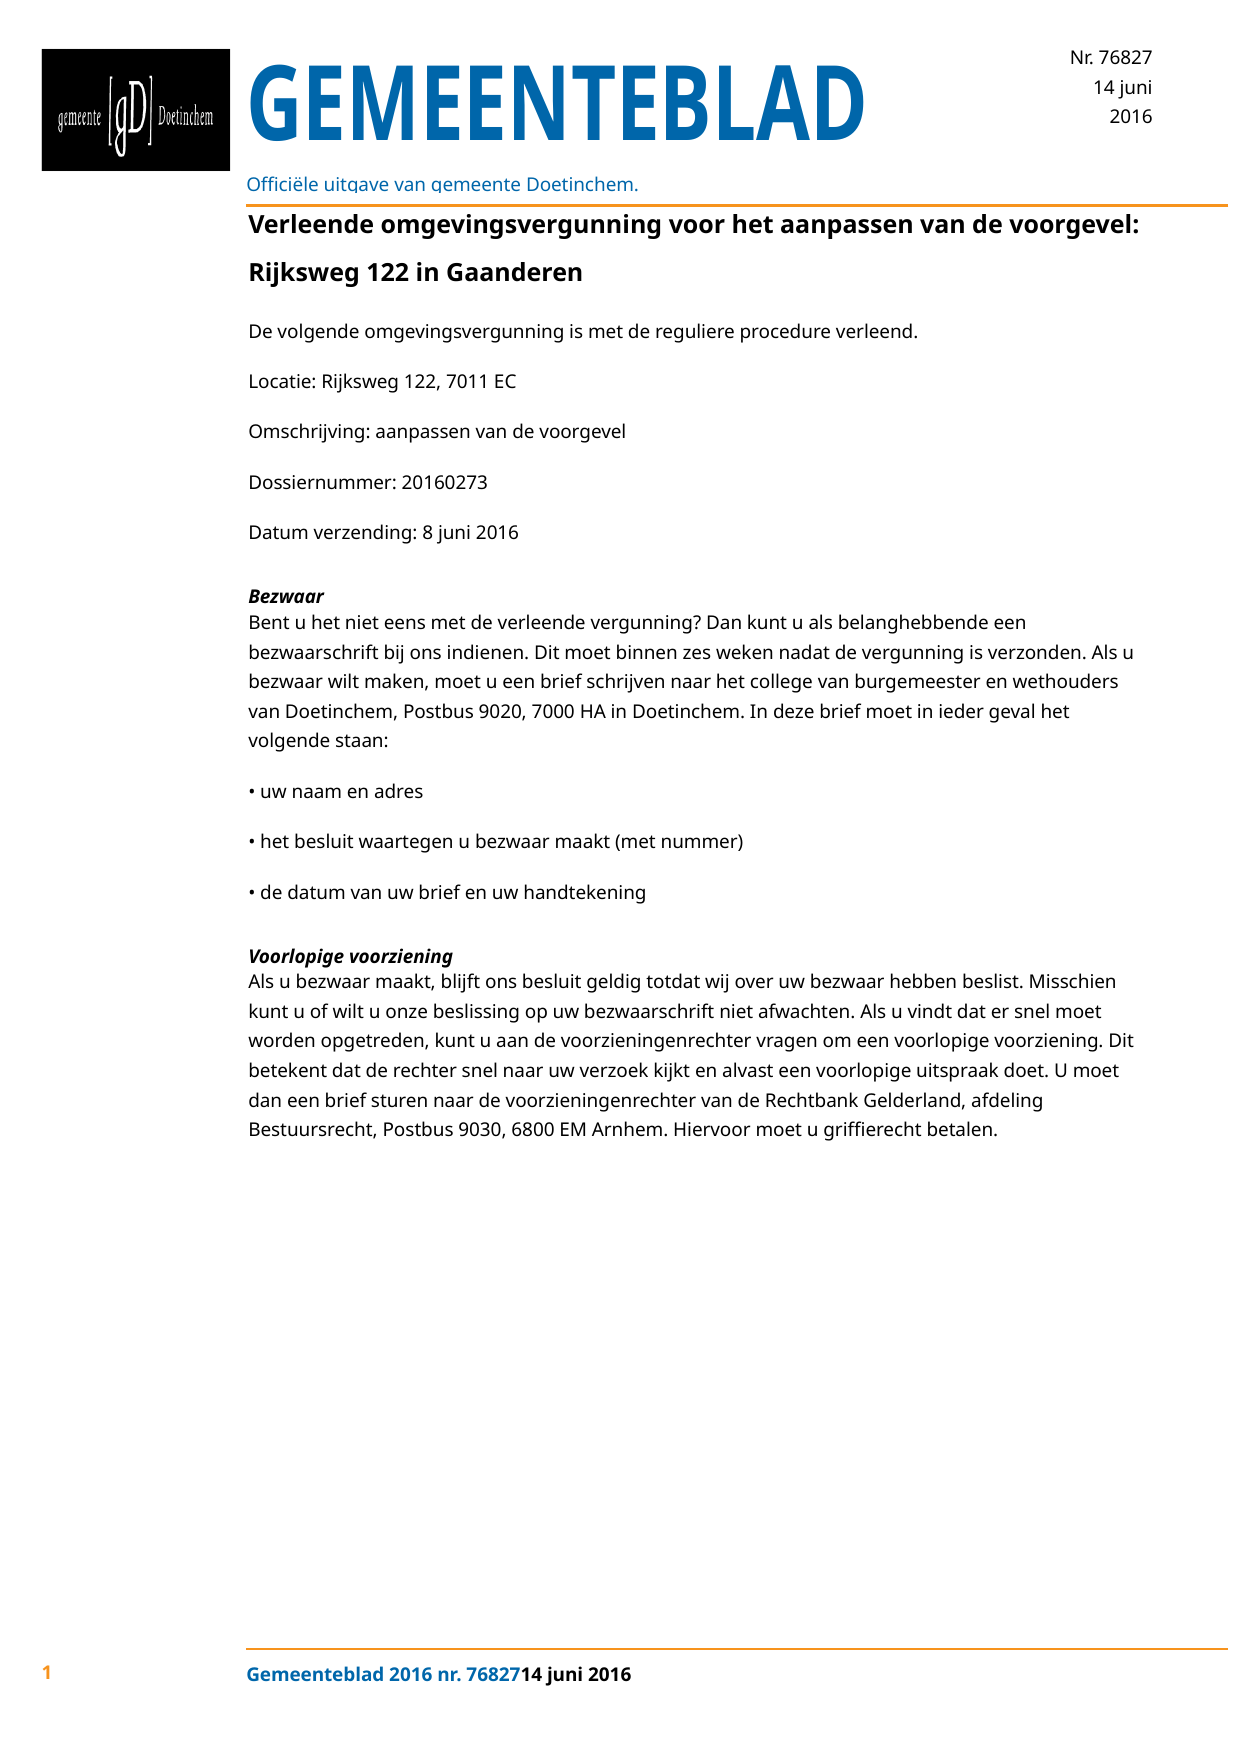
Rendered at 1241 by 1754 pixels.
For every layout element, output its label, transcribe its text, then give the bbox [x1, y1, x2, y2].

text Bezwaar [248, 583, 1152, 609]
text • uw naam en adres [248, 778, 1152, 804]
text Verleende omgevingsvergunning voor het aanpassen van de voorgevel: Rijksweg 122 in Gaanderen [248, 207, 1152, 288]
text Voorlopige voorziening [248, 943, 1152, 968]
text De volgende omgevingsvergunning is met de reguliere procedure verleend. [248, 318, 1152, 344]
text • de datum van uw brief en uw handtekening [248, 879, 1152, 904]
text Als u bezwaar maakt, blijft ons besluit geldig totdat wij over uw bezwaar hebben beslist. Misschien kunt u of wilt u onze beslissing op uw bezwaarschrift niet afwachten. Als u vindt dat er snel moet worden opgetreden, kunt u aan de voorzieningenrechter vragen om een voorlopige voorziening. Dit betekent dat de rechter snel naar uw verzoek kijkt en alvast een voorlopige uitspraak doet. U moet dan een brief sturen naar de voorzieningenrechter van de Rechtbank Gelderland, afdeling Bestuursrecht, Postbus 9030, 6800 EM Arnhem. Hiervoor moet u griffierecht betalen. [248, 968, 1152, 1142]
picture [41, 47, 231, 172]
text Datum verzending: 8 juni 2016 [248, 519, 1152, 545]
text • het besluit waartegen u bezwaar maakt (met nummer) [248, 828, 1152, 854]
text Omschrijving: aanpassen van de voorgevel [248, 419, 1152, 444]
text Locatie: Rijksweg 122, 7011 EC [248, 368, 1152, 394]
text Dossiernummer: 20160273 [248, 469, 1152, 495]
text Bent u het niet eens met de verleende vergunning? Dan kunt u als belanghebbende een bezwaarschrift bij ons indienen. Dit moet binnen zes weken nadat de vergunning is verzonden. Als u bezwaar wilt maken, moet u een brief schrijven naar het college van burgemeester en wethouders van Doetinchem, Postbus 9020, 7000 HA in Doetinchem. In deze brief moet in ieder geval het volgende staan: [248, 609, 1152, 753]
